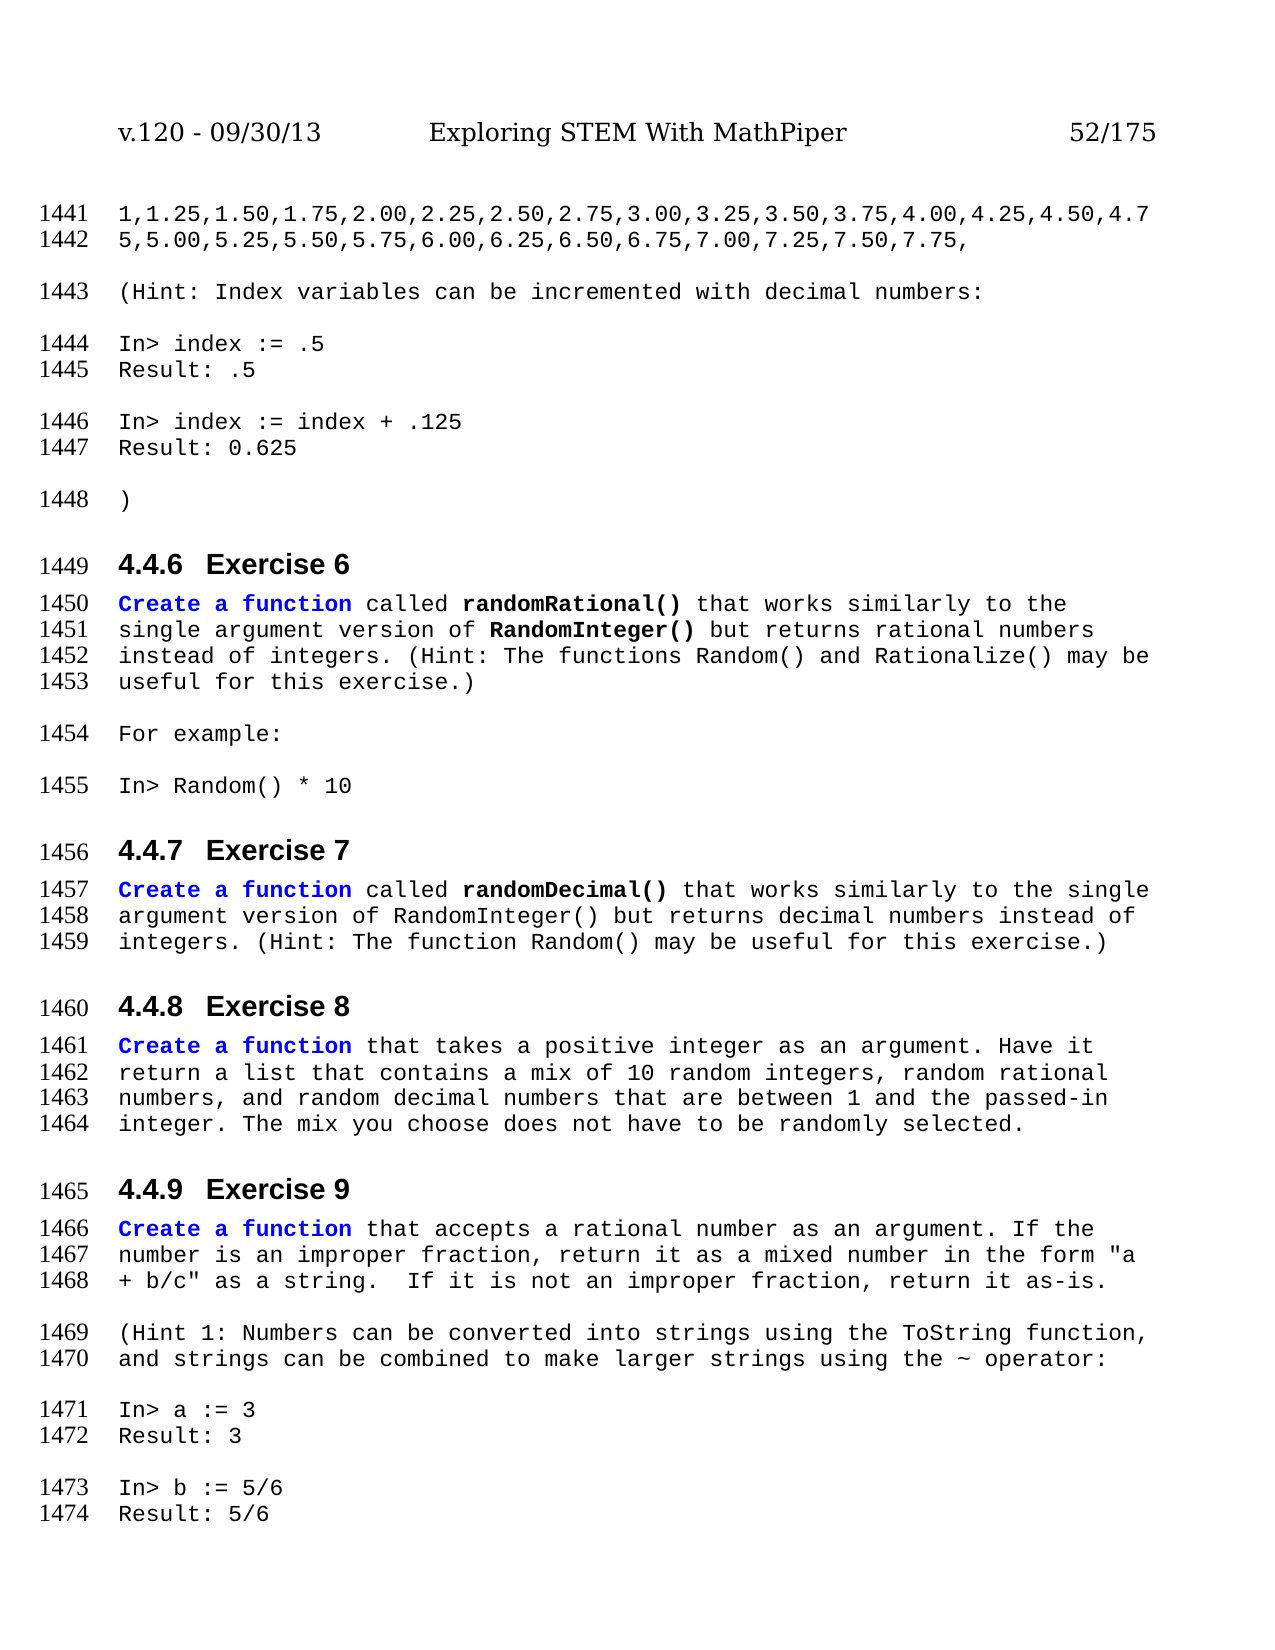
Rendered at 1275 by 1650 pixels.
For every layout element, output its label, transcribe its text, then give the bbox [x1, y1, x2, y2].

text In> a := 3 [118, 1399, 1157, 1425]
text Result: 3 [118, 1425, 1157, 1451]
text In> b := 5/6 [118, 1477, 1157, 1502]
subtitle Exercise 9 [118, 1172, 1157, 1205]
subtitle Exercise 8 [118, 989, 1157, 1023]
text Result: 0.625 [118, 436, 1157, 462]
text For example: [118, 722, 1157, 748]
text In> index := index + .125 [118, 410, 1157, 436]
subtitle Exercise 6 [118, 547, 1157, 581]
text (Hint: Index variables can be incremented with decimal numbers: [118, 281, 1157, 306]
text Create a function that accepts a rational number as an argument. If the number is an improper fraction, return it as a mixed number in the form "a + b/c" as a string. If it is not an improper fraction, return it as-is. [118, 1217, 1157, 1295]
text Result: .5 [118, 358, 1157, 384]
text Result: 5/6 [118, 1502, 1157, 1528]
text 1,1.25,1.50,1.75,2.00,2.25,2.50,2.75,3.00,3.25,3.50,3.75,4.00,4.25,4.50,4.75,5.00,5.25,5.50,5.75,6.00,6.25,6.50,6.75,7.00,7.25,7.50,7.75, [118, 203, 1157, 254]
text Create a function called randomRational() that works similarly to the single argument version of RandomInteger() but returns rational numbers instead of integers. (Hint: The functions Random() and Rationalize() may be useful for this exercise.) [118, 592, 1157, 696]
text Create a function that takes a positive integer as an argument. Have it return a list that contains a mix of 10 random integers, random rational numbers, and random decimal numbers that are between 1 and the passed-in integer. The mix you choose does not have to be randomly selected. [118, 1035, 1157, 1139]
text ) [118, 488, 1157, 514]
text In> Random() * 10 [118, 774, 1157, 800]
text In> index := .5 [118, 332, 1157, 358]
text Create a function called randomDecimal() that works similarly to the single argument version of RandomInteger() but returns decimal numbers instead of integers. (Hint: The function Random() may be useful for this exercise.) [118, 878, 1157, 956]
text (Hint 1: Numbers can be converted into strings using the ToString function, and strings can be combined to make larger strings using the ~ operator: [118, 1321, 1157, 1373]
subtitle Exercise 7 [118, 833, 1157, 867]
